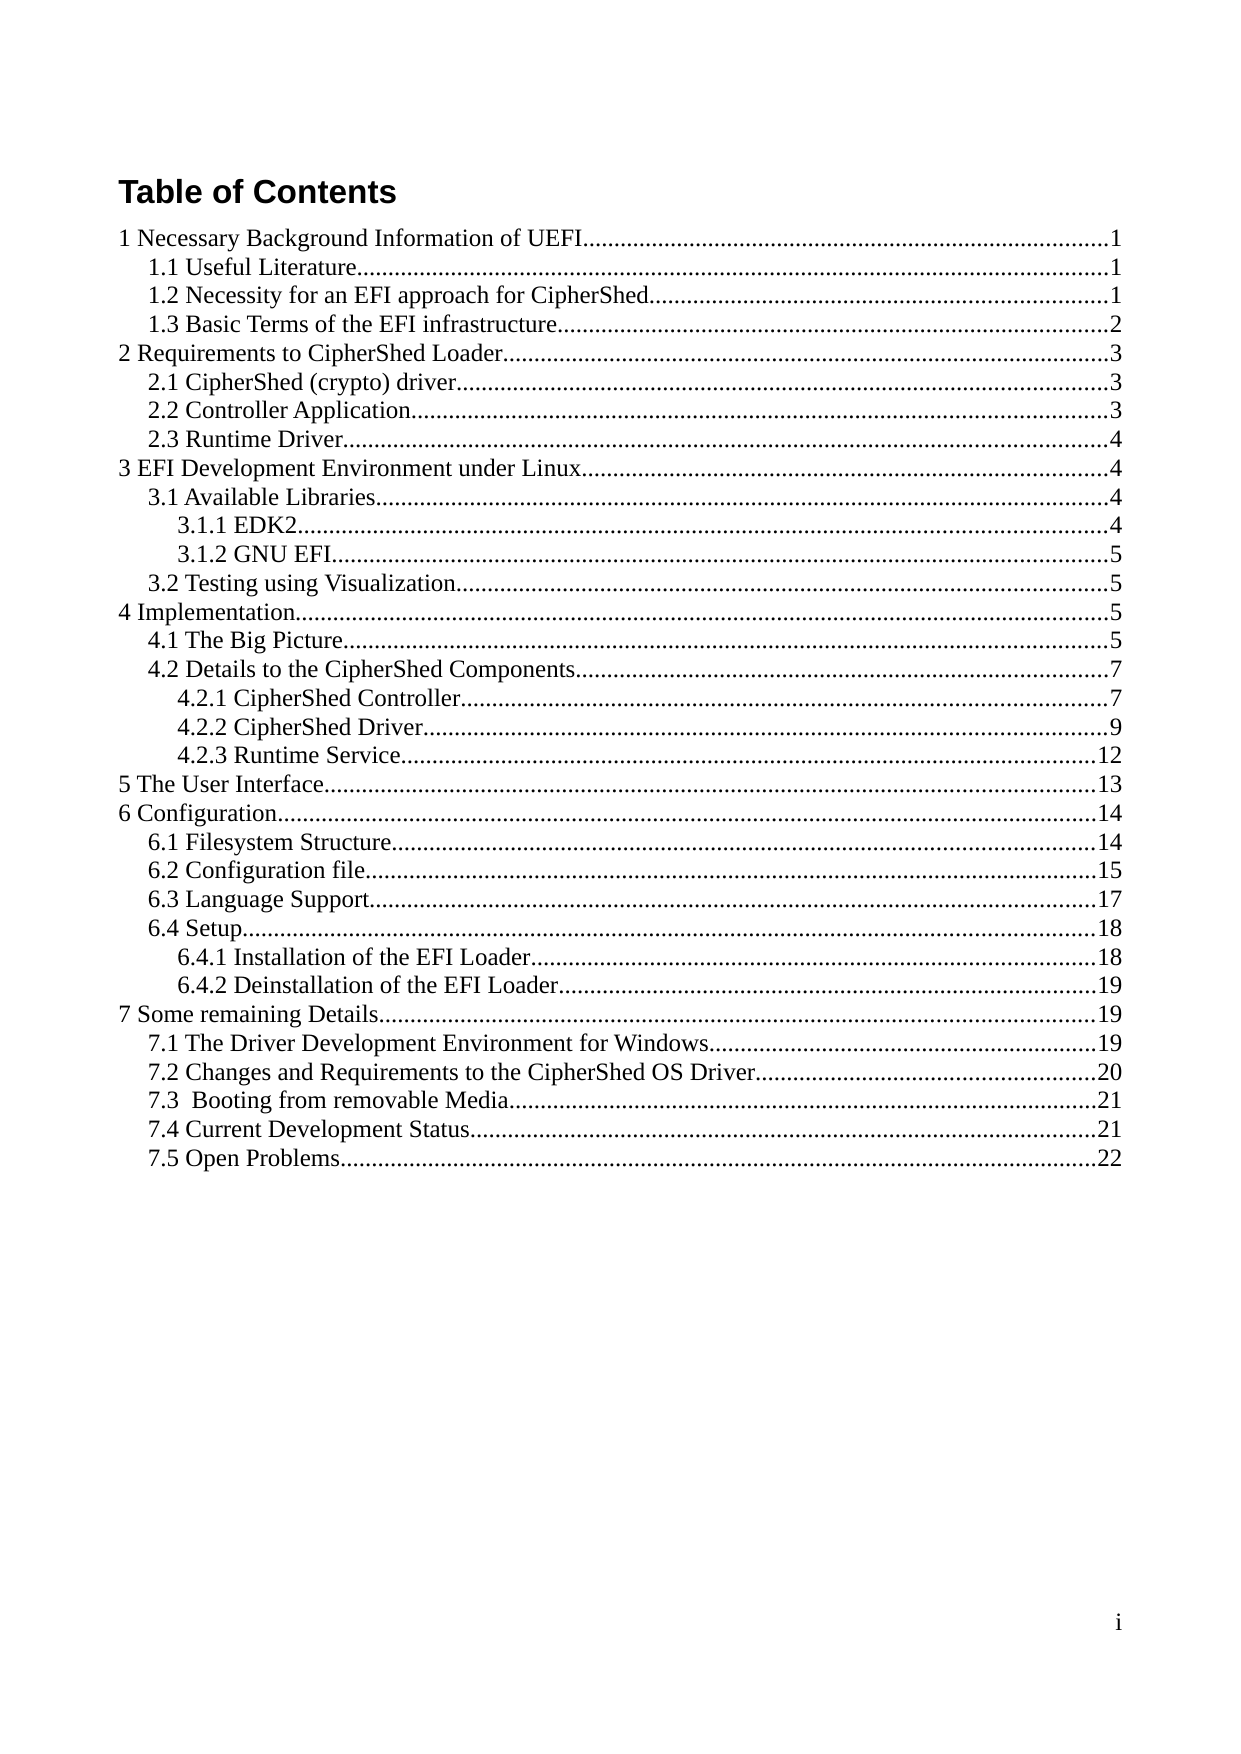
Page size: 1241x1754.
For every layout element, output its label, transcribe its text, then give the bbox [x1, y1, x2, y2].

text 4 Implementation 5 [118, 597, 1122, 625]
text 1.2 Necessity for an EFI approach for CipherShed 1 [148, 280, 1122, 309]
text 4.1 The Big Picture 5 [148, 625, 1122, 654]
text 5 The User Interface 13 [118, 769, 1122, 798]
text 6.4.2 Deinstallation of the EFI Loader 19 [177, 970, 1122, 999]
text 6.3 Language Support 17 [148, 884, 1122, 913]
text 3.2 Testing using Visualization 5 [148, 568, 1122, 597]
text 1 Necessary Background Information of UEFI 1 [118, 223, 1122, 252]
subtitle Table of Contents [118, 172, 1122, 210]
text 1.3 Basic Terms of the EFI infrastructure 2 [148, 309, 1122, 338]
text 4.2.1 CipherShed Controller 7 [177, 683, 1122, 712]
text 7 Some remaining Details 19 [118, 999, 1122, 1028]
text 7.4 Current Development Status 21 [148, 1114, 1122, 1143]
text 6.1 Filesystem Structure 14 [148, 827, 1122, 855]
text 6.4.1 Installation of the EFI Loader 18 [177, 942, 1122, 970]
text 4.2.3 Runtime Service 12 [177, 740, 1122, 769]
text 2.2 Controller Application 3 [148, 395, 1122, 424]
text 3.1.1 EDK2 4 [177, 510, 1122, 539]
text 4.2 Details to the CipherShed Components 7 [148, 654, 1122, 683]
text 6.2 Configuration file 15 [148, 855, 1122, 884]
text 2 Requirements to CipherShed Loader 3 [118, 338, 1122, 367]
text 7.3 Booting from removable Media 21 [148, 1085, 1122, 1114]
text 2.1 CipherShed (crypto) driver 3 [148, 367, 1122, 395]
text 6 Configuration 14 [118, 798, 1122, 827]
text 2.3 Runtime Driver 4 [148, 424, 1122, 453]
text 7.1 The Driver Development Environment for Windows 19 [148, 1028, 1122, 1057]
text 3 EFI Development Environment under Linux 4 [118, 453, 1122, 482]
text 6.4 Setup 18 [148, 913, 1122, 942]
text 1.1 Useful Literature 1 [148, 252, 1122, 280]
text 3.1 Available Libraries 4 [148, 482, 1122, 510]
text 4.2.2 CipherShed Driver 9 [177, 712, 1122, 740]
text 7.5 Open Problems 22 [148, 1143, 1122, 1172]
text 3.1.2 GNU EFI 5 [177, 539, 1122, 568]
text 7.2 Changes and Requirements to the CipherShed OS Driver 20 [148, 1057, 1122, 1085]
